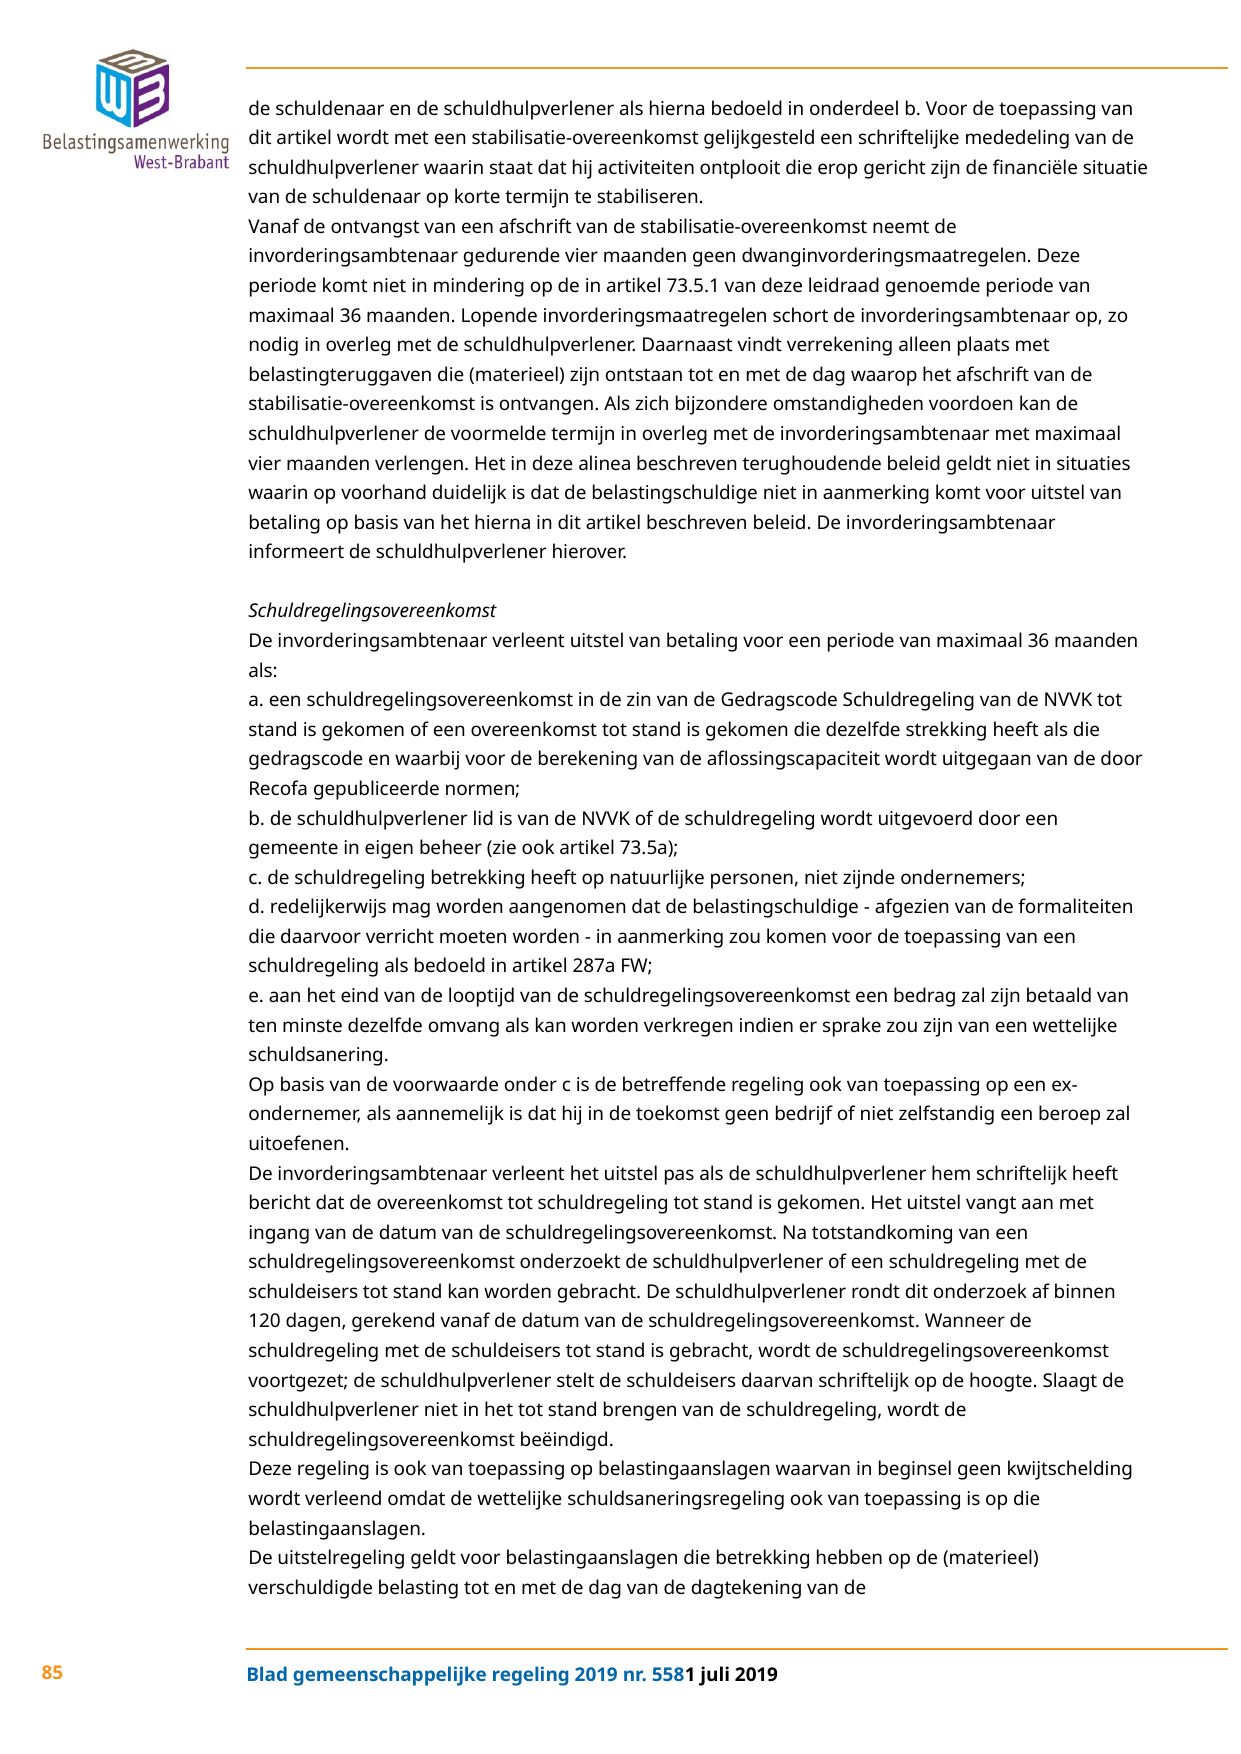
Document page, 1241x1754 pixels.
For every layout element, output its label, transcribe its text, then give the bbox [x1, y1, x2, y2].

text e. aan het eind van de looptijd van de schuldregelingsovereenkomst een bedrag zal zijn betaald van ten minste dezelfde omvang als kan worden verkregen indien er sprake zou zijn van een wettelijke schuldsanering. [248, 982, 1152, 1067]
text Schuldregelingsovereenkomst [248, 598, 1152, 623]
text a. een schuldregelingsovereenkomst in de zin van de Gedragscode Schuldregeling van de NVVK tot stand is gekomen of een overeenkomst tot stand is gekomen die dezelfde strekking heeft als die gedragscode en waarbij voor de berekening van de aflossingscapaciteit wordt uitgegaan van de door Recofa gepubliceerde normen; [248, 686, 1152, 801]
text b. de schuldhulpverlener lid is van de NVVK of de schuldregeling wordt uitgevoerd door een gemeente in eigen beheer (zie ook artikel 73.5a); [248, 805, 1152, 860]
text Deze regeling is ook van toepassing op belastingaanslagen waarvan in beginsel geen kwijtschelding wordt verleend omdat de wettelijke schuldsaneringsregeling ook van toepassing is op die belastingaanslagen. [248, 1456, 1152, 1541]
text De uitstelregeling geldt voor belastingaanslagen die betrekking hebben op de (materieel) verschuldigde belasting tot en met de dag van de dagtekening van de [248, 1544, 1152, 1600]
text d. redelijkerwijs mag worden aangenomen dat de belastingschuldige - afgezien van de formaliteiten die daarvoor verricht moeten worden - in aanmerking zou komen voor de toepassing van een schuldregeling als bedoeld in artikel 287a FW; [248, 893, 1152, 978]
text Vanaf de ontvangst van een afschrift van de stabilisatie-overeenkomst neemt de invorderingsambtenaar gedurende vier maanden geen dwanginvorderingsmaatregelen. Deze periode komt niet in mindering op de in artikel 73.5.1 van deze leidraad genoemde periode van maximaal 36 maanden. Lopende invorderingsmaatregelen schort de invorderingsambtenaar op, zo nodig in overleg met de schuldhulpverlener. Daarnaast vindt verrekening alleen plaats met belastingteruggaven die (materieel) zijn ontstaan tot en met de dag waarop het afschrift van de stabilisatie-overeenkomst is ontvangen. Als zich bijzondere omstandigheden voordoen kan de schuldhulpverlener de voormelde termijn in overleg met de invorderingsambtenaar met maximaal vier maanden verlengen. Het in deze alinea beschreven terughoudende beleid geldt niet in situaties waarin op voorhand duidelijk is dat de belastingschuldige niet in aanmerking komt voor uitstel van betaling op basis van het hierna in dit artikel beschreven beleid. De invorderingsambtenaar informeert de schuldhulpverlener hierover. [248, 213, 1152, 564]
text De invorderingsambtenaar verleent het uitstel pas als de schuldhulpverlener hem schriftelijk heeft bericht dat de overeenkomst tot schuldregeling tot stand is gekomen. Het uitstel vangt aan met ingang van de datum van de schuldregelingsovereenkomst. Na totstandkoming van een schuldregelingsovereenkomst onderzoekt de schuldhulpverlener of een schuldregeling met de schuldeisers tot stand kan worden gebracht. De schuldhulpverlener rondt dit onderzoek af binnen 120 dagen, gerekend vanaf de datum van de schuldregelingsovereenkomst. Wanneer de schuldregeling met de schuldeisers tot stand is gebracht, wordt de schuldregelingsovereenkomst voortgezet; de schuldhulpverlener stelt de schuldeisers daarvan schriftelijk op de hoogte. Slaagt de schuldhulpverlener niet in het tot stand brengen van de schuldregeling, wordt de schuldregelingsovereenkomst beëindigd. [248, 1160, 1152, 1452]
text Op basis van de voorwaarde onder c is de betreffende regeling ook van toepassing op een ex-ondernemer, als aannemelijk is dat hij in de toekomst geen bedrijf of niet zelfstandig een beroep zal uitoefenen. [248, 1071, 1152, 1156]
text de schuldenaar en de schuldhulpverlener als hierna bedoeld in onderdeel b. Voor de toepassing van dit artikel wordt met een stabilisatie-overeenkomst gelijkgesteld een schriftelijke mededeling van de schuldhulpverlener waarin staat dat hij activiteiten ontplooit die erop gericht zijn de financiële situatie van de schuldenaar op korte termijn te stabiliseren. [248, 95, 1152, 209]
text De invorderingsambtenaar verleent uitstel van betaling voor een periode van maximaal 36 maanden als: [248, 627, 1152, 683]
text c. de schuldregeling betrekking heeft op natuurlijke personen, niet zijnde ondernemers; [248, 864, 1152, 890]
picture [41, 47, 231, 172]
